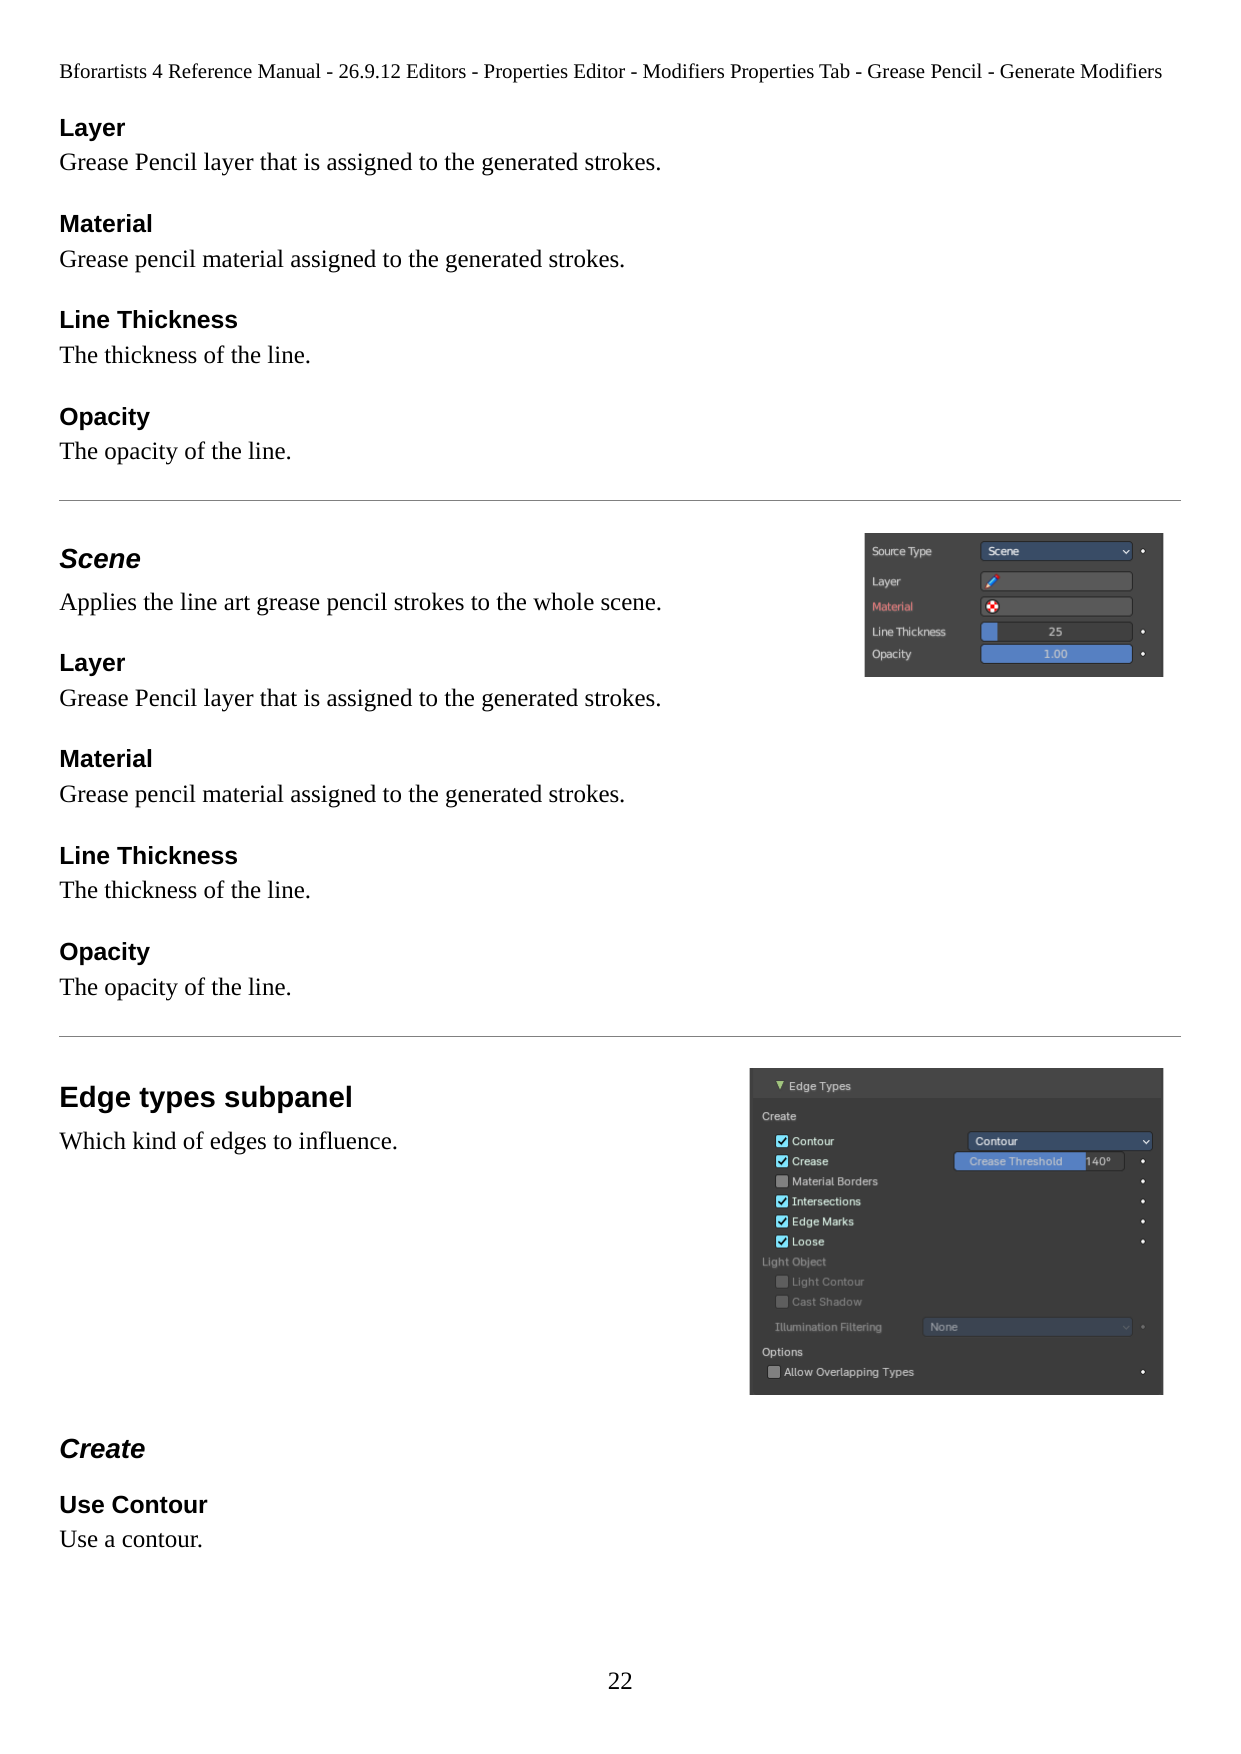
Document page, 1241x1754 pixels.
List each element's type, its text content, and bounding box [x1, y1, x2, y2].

text The opacity of the line. [59, 436, 1181, 465]
text Grease pencil material assigned to the generated strokes. [59, 244, 1181, 272]
text Grease Pencil layer that is assigned to the generated strokes. [59, 147, 1181, 176]
picture [864, 533, 1164, 677]
subtitle Edge types subpanel [59, 1080, 749, 1113]
subtitle [1164, 542, 1181, 574]
subtitle Line Thickness [59, 841, 1181, 869]
subtitle Create [59, 1433, 1181, 1465]
picture [749, 1068, 1164, 1395]
text The opacity of the line. [59, 972, 1181, 1001]
subtitle Material [59, 744, 1181, 773]
subtitle Opacity [59, 937, 1181, 966]
subtitle Use Contour [59, 1490, 1181, 1518]
text Applies the line art grease pencil strokes to the whole scene. [59, 587, 864, 615]
subtitle Layer [59, 113, 1181, 141]
subtitle Line Thickness [59, 305, 1181, 334]
text The thickness of the line. [59, 340, 1181, 369]
text Grease pencil material assigned to the generated strokes. [59, 779, 1181, 808]
subtitle Opacity [59, 402, 1181, 430]
subtitle Layer [59, 648, 864, 677]
subtitle Material [59, 209, 1181, 237]
text Grease Pencil layer that is assigned to the generated strokes. [59, 683, 1181, 712]
subtitle Scene [59, 542, 864, 574]
text Which kind of edges to influence. [59, 1126, 749, 1155]
subtitle [1164, 1080, 1181, 1113]
subtitle [1164, 648, 1181, 677]
text Use a contour. [59, 1524, 1181, 1553]
text The thickness of the line. [59, 876, 1181, 904]
